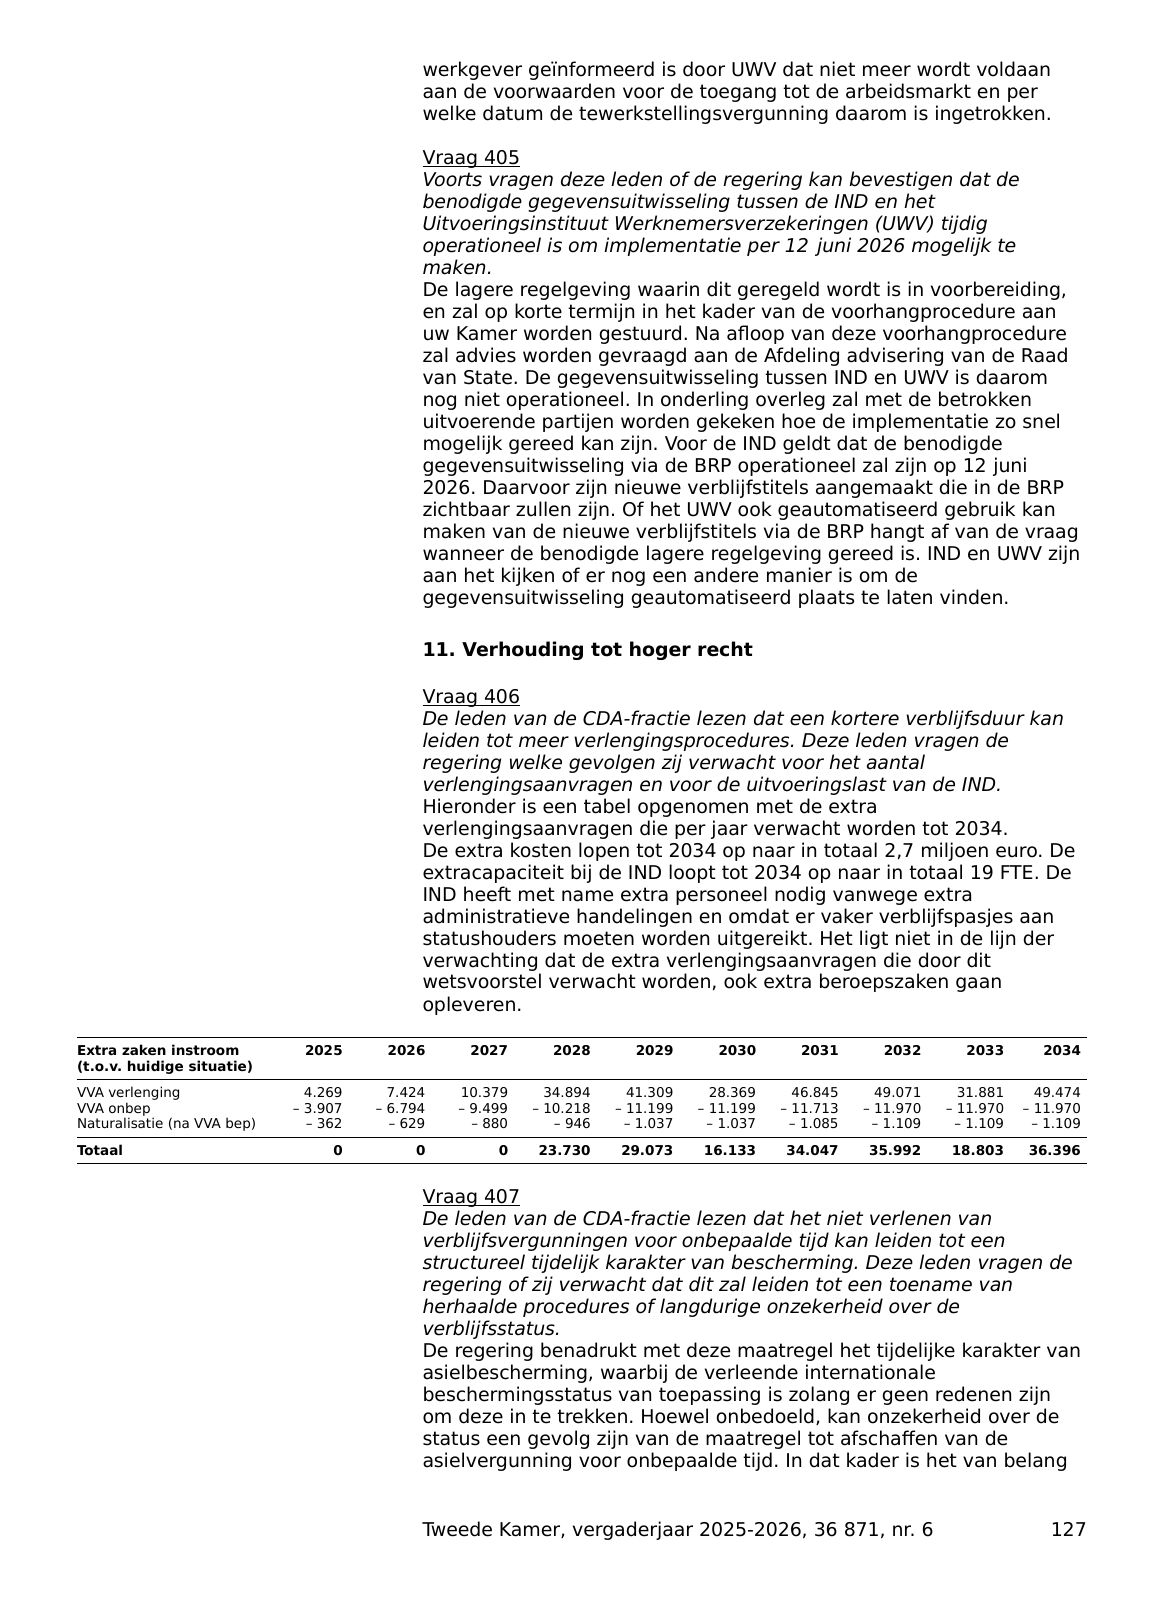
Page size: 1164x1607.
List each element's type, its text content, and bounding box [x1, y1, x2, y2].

text De extra kosten lopen tot 2034 op naar in totaal 2,7 miljoen euro. De extracapaciteit bij de IND loopt tot 2034 op naar in totaal 19 FTE. De IND heeft met name extra personeel nodig vanwege extra administratieve handelingen en omdat er vaker verblijfspasjes aan statushouders moeten worden uitgereikt. Het ligt niet in de lijn der verwachting dat de extra verlengingsaanvragen die door dit wetsvoorstel verwacht worden, ook extra beroepszaken gaan opleveren. [422, 839, 1087, 1015]
table_cell VVA verlenging [77, 1080, 266, 1101]
table_cell – 1.085 [762, 1116, 844, 1137]
table_cell 7.424 [348, 1080, 431, 1101]
table_cell – 1.109 [927, 1116, 1010, 1137]
table_cell Totaal [77, 1138, 266, 1163]
table_cell 36.396 [1010, 1138, 1087, 1163]
table_cell 28.369 [679, 1080, 762, 1101]
table_header 2032 [844, 1038, 927, 1079]
table_cell 41.309 [596, 1080, 679, 1101]
table_cell – 1.109 [1010, 1116, 1087, 1137]
subtitle 11. Verhouding tot hoger recht [422, 639, 1087, 661]
table_cell – 9.499 [431, 1101, 514, 1116]
table_cell – 629 [348, 1116, 431, 1137]
table_cell 18.803 [927, 1138, 1010, 1163]
table_header Extra zaken instroom (t.o.v. huidige situatie) [77, 1038, 266, 1079]
text De regering benadrukt met deze maatregel het tijdelijke karakter van asielbescherming, waarbij de verleende internationale beschermingsstatus van toepassing is zolang er geen redenen zijn om deze in te trekken. Hoewel onbedoeld, kan onzekerheid over de status een gevolg zijn van de maatregel tot afschaffen van de asielvergunning voor onbepaalde tijd. In dat kader is het van belang [422, 1340, 1087, 1472]
table_header 2031 [762, 1038, 844, 1079]
table_cell 29.073 [596, 1138, 679, 1163]
table_cell – 880 [431, 1116, 514, 1137]
table_cell 49.071 [844, 1080, 927, 1101]
table_cell – 1.109 [844, 1116, 927, 1137]
table_cell 34.047 [762, 1138, 844, 1163]
text Hieronder is een tabel opgenomen met de extra verlengingsaanvragen die per jaar verwacht worden tot 2034. [422, 796, 1087, 839]
table_cell – 362 [266, 1116, 348, 1137]
table_cell – 11.199 [596, 1101, 679, 1116]
text Voorts vragen deze leden of de regering kan bevestigen dat de benodigde gegevensuitwisseling tussen de IND en het Uitvoeringsinstituut Werknemersverzekeringen (UWV) tijdig operationeel is om implementatie per 12 juni 2026 mogelijk te maken. [422, 169, 1087, 279]
table_cell 16.133 [679, 1138, 762, 1163]
table_cell VVA onbep [77, 1101, 266, 1116]
text De lagere regelgeving waarin dit geregeld wordt is in voorbereiding, en zal op korte termijn in het kader van de voorhangprocedure aan uw Kamer worden gestuurd. Na afloop van deze voorhangprocedure zal advies worden gevraagd aan de Afdeling advisering van de Raad van State. De gegevensuitwisseling tussen IND en UWV is daarom nog niet operationeel. In onderling overleg zal met de betrokken uitvoerende partijen worden gekeken hoe de implementatie zo snel mogelijk gereed kan zijn. Voor de IND geldt dat de benodigde gegevensuitwisseling via de BRP operationeel zal zijn op 12 juni 2026. Daarvoor zijn nieuwe verblijfstitels aangemaakt die in de BRP zichtbaar zullen zijn. Of het UWV ook geautomatiseerd gebruik kan maken van de nieuwe verblijfstitels via de BRP hangt af van de vraag wanneer de benodigde lagere regelgeving gereed is. IND en UWV zijn aan het kijken of er nog een andere manier is om de gegevensuitwisseling geautomatiseerd plaats te laten vinden. [422, 279, 1087, 609]
table_header 2033 [927, 1038, 1010, 1079]
table_header 2026 [348, 1038, 431, 1079]
table_header 2029 [596, 1038, 679, 1079]
text werkgever geïnformeerd is door UWV dat niet meer wordt voldaan aan de voorwaarden voor de toegang tot de arbeidsmarkt en per welke datum de tewerkstellingsvergunning daarom is ingetrokken. [422, 59, 1087, 125]
table_cell 23.730 [514, 1138, 596, 1163]
table_cell – 10.218 [514, 1101, 596, 1116]
text De leden van de CDA-fractie lezen dat een kortere verblijfsduur kan leiden tot meer verlengingsprocedures. Deze leden vragen de regering welke gevolgen zij verwacht voor het aantal verlengingsaanvragen en voor de uitvoeringslast van de IND. [422, 708, 1087, 796]
table_cell 35.992 [844, 1138, 927, 1163]
text De leden van de CDA-fractie lezen dat het niet verlenen van verblijfsvergunningen voor onbepaalde tijd kan leiden tot een structureel tijdelijk karakter van bescherming. Deze leden vragen de regering of zij verwacht dat dit zal leiden tot een toename van herhaalde procedures of langdurige onzekerheid over de verblijfsstatus. [422, 1208, 1087, 1340]
text Vraag 407 [422, 1186, 1087, 1208]
table_cell – 11.713 [762, 1101, 844, 1116]
table_cell Naturalisatie (na VVA bep) [77, 1116, 266, 1137]
table_cell 0 [266, 1138, 348, 1163]
table_cell 4.269 [266, 1080, 348, 1101]
table_cell 0 [348, 1138, 431, 1163]
table_cell – 11.970 [927, 1101, 1010, 1116]
table_header 2034 [1010, 1038, 1087, 1079]
table_header 2028 [514, 1038, 596, 1079]
table_cell 49.474 [1010, 1080, 1087, 1101]
table_header 2030 [679, 1038, 762, 1079]
table_header 2027 [431, 1038, 514, 1079]
table_cell – 11.970 [1010, 1101, 1087, 1116]
table_cell 46.845 [762, 1080, 844, 1101]
table_cell – 11.199 [679, 1101, 762, 1116]
table_cell – 11.970 [844, 1101, 927, 1116]
table_cell – 946 [514, 1116, 596, 1137]
table_cell 31.881 [927, 1080, 1010, 1101]
table_cell 0 [431, 1138, 514, 1163]
table_cell 34.894 [514, 1080, 596, 1101]
table_cell 10.379 [431, 1080, 514, 1101]
table_cell – 1.037 [596, 1116, 679, 1137]
table_cell – 1.037 [679, 1116, 762, 1137]
table_header 2025 [266, 1038, 348, 1079]
text Vraag 406 [422, 686, 1087, 708]
text Vraag 405 [422, 147, 1087, 169]
table_cell – 3.907 [266, 1101, 348, 1116]
table_cell – 6.794 [348, 1101, 431, 1116]
